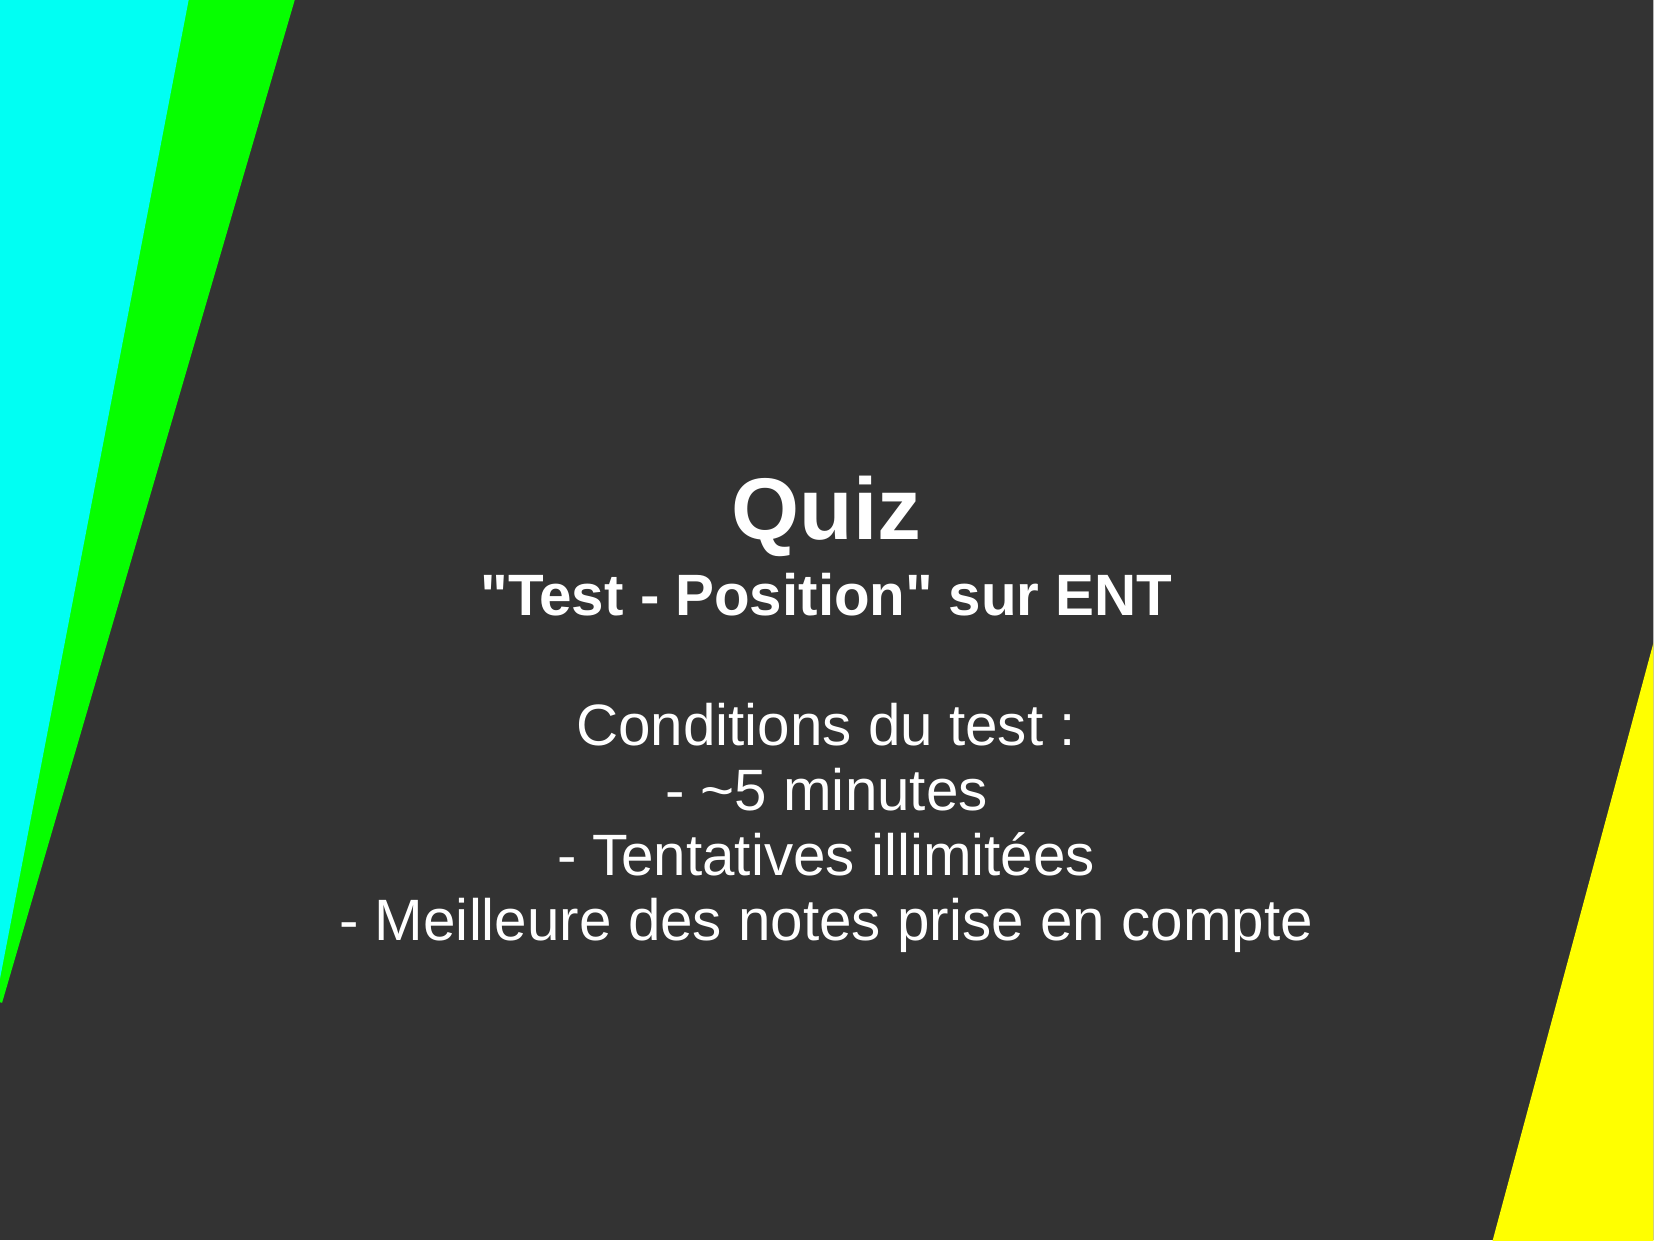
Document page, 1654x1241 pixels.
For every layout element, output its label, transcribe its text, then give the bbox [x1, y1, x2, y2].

title "Test - Position" sur ENT Conditions du test : - ~5 minutes - Tentatives illimitées - Meilleure des notes prise en compte [31, 562, 1622, 953]
text_box [0, 0, 295, 1003]
title Quiz [81, 460, 1622, 562]
text_box [1492, 640, 1654, 1241]
